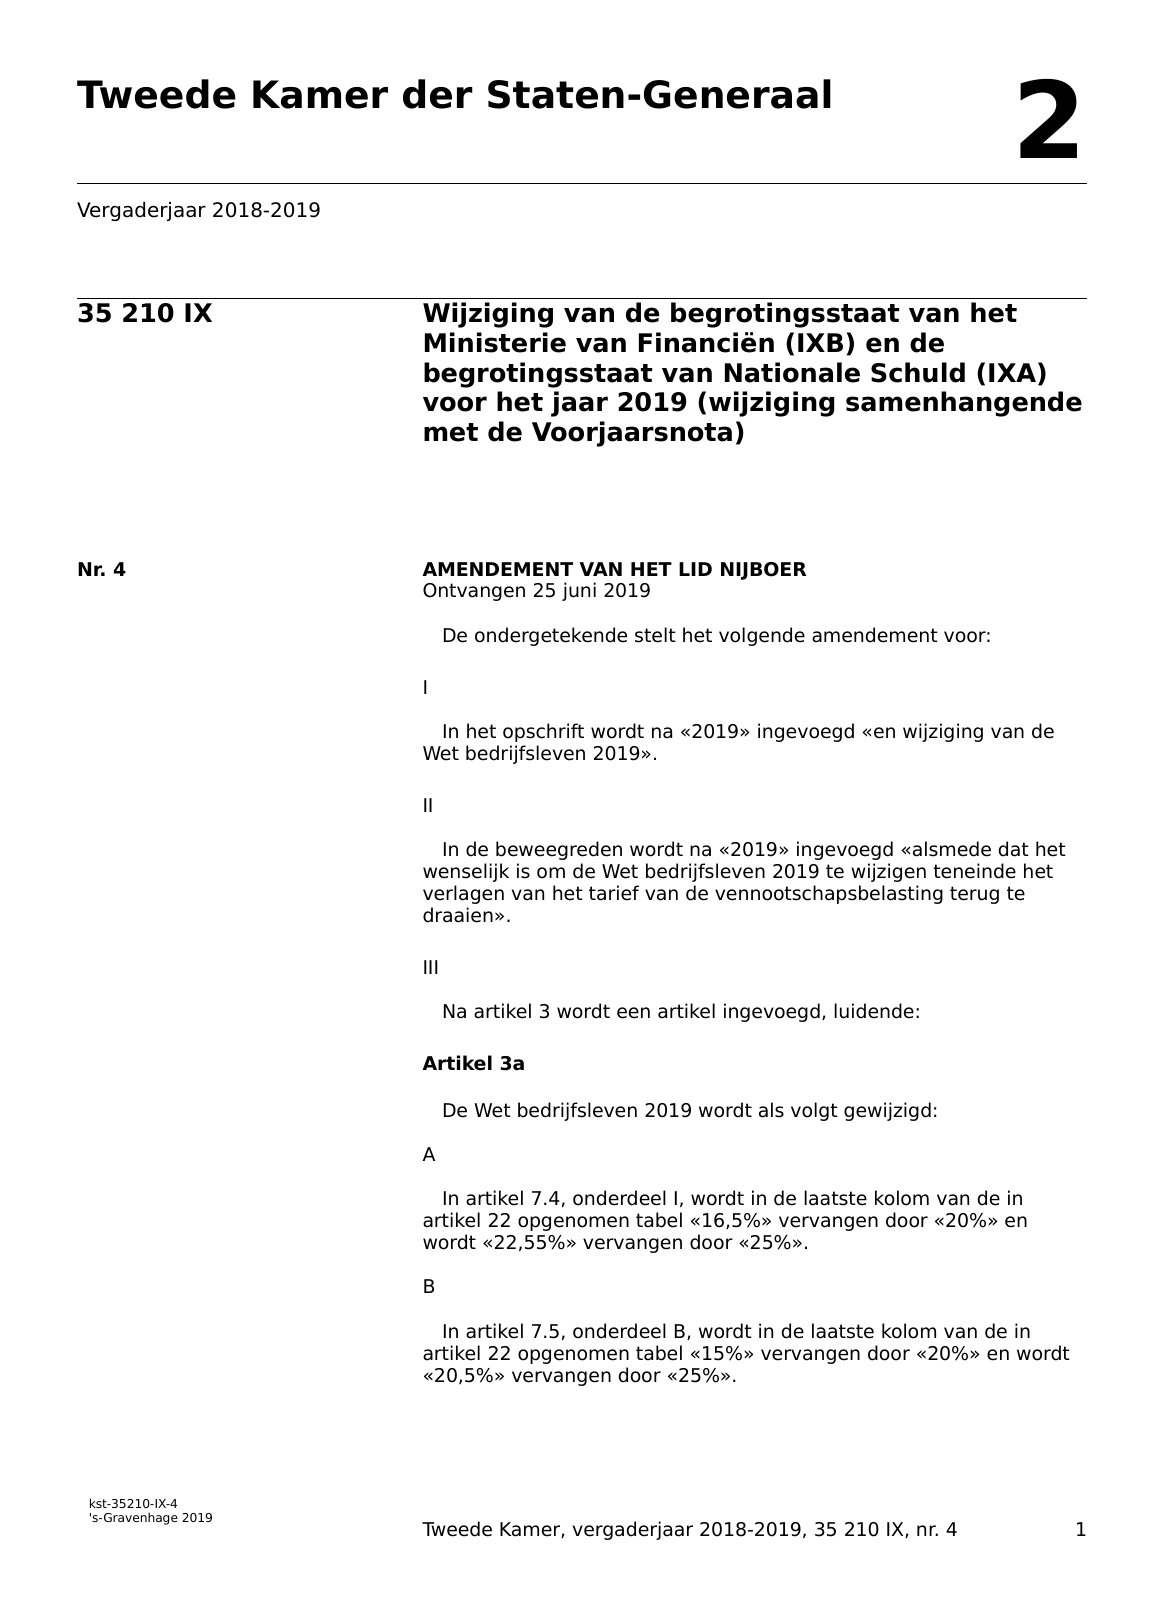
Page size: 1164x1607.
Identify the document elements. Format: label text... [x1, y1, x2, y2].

table_header Tweede Kamer der Staten-Generaal [77, 59, 886, 183]
subtitle Artikel 3a [422, 1053, 1087, 1075]
table_cell Vergaderjaar 2018-2019 [77, 184, 1087, 298]
text 's-Gravenhage 2019 [88, 1511, 323, 1525]
text De Wet bedrijfsleven 2019 wordt als volgt gewijzigd: [422, 1100, 1087, 1122]
text kst-35210-IX-4 [88, 1497, 323, 1511]
subtitle 35 210 IX Wijziging van de begrotingsstaat van het Ministerie van Financiën (IXB) en de begrotingsstaat van Nationale Schuld (IXA) voor het jaar 2019 (wijziging samenhangende met de Voorjaarsnota) [77, 299, 1087, 447]
subtitle I [422, 677, 1087, 698]
text De ondergetekende stelt het volgende amendement voor: [422, 624, 1087, 647]
text A [422, 1144, 1087, 1166]
subtitle Nr. 4 AMENDEMENT VAN HET LID NIJBOER [77, 558, 1087, 580]
text B [422, 1276, 1087, 1298]
text In artikel 7.4, onderdeel I, wordt in de laatste kolom van de in artikel 22 opgenomen tabel «16,5%» vervangen door «20%» en wordt «22,55%» vervangen door «25%». [422, 1188, 1087, 1254]
subtitle III [422, 957, 1087, 979]
text Na artikel 3 wordt een artikel ingevoegd, luidende: [422, 1001, 1087, 1023]
text In de beweegreden wordt na «2019» ingevoegd «alsmede dat het wenselijk is om de Wet bedrijfsleven 2019 te wijzigen teneinde het verlagen van het tarief van de vennootschapsbelasting terug te draaien». [422, 839, 1087, 927]
text In het opschrift wordt na «2019» ingevoegd «en wijziging van de Wet bedrijfsleven 2019». [422, 721, 1087, 765]
text Ontvangen 25 juni 2019 [422, 580, 1087, 602]
table_header 2 [886, 59, 1087, 183]
subtitle II [422, 795, 1087, 817]
text In artikel 7.5, onderdeel B, wordt in de laatste kolom van de in artikel 22 opgenomen tabel «15%» vervangen door «20%» en wordt «20,5%» vervangen door «25%». [422, 1321, 1087, 1386]
